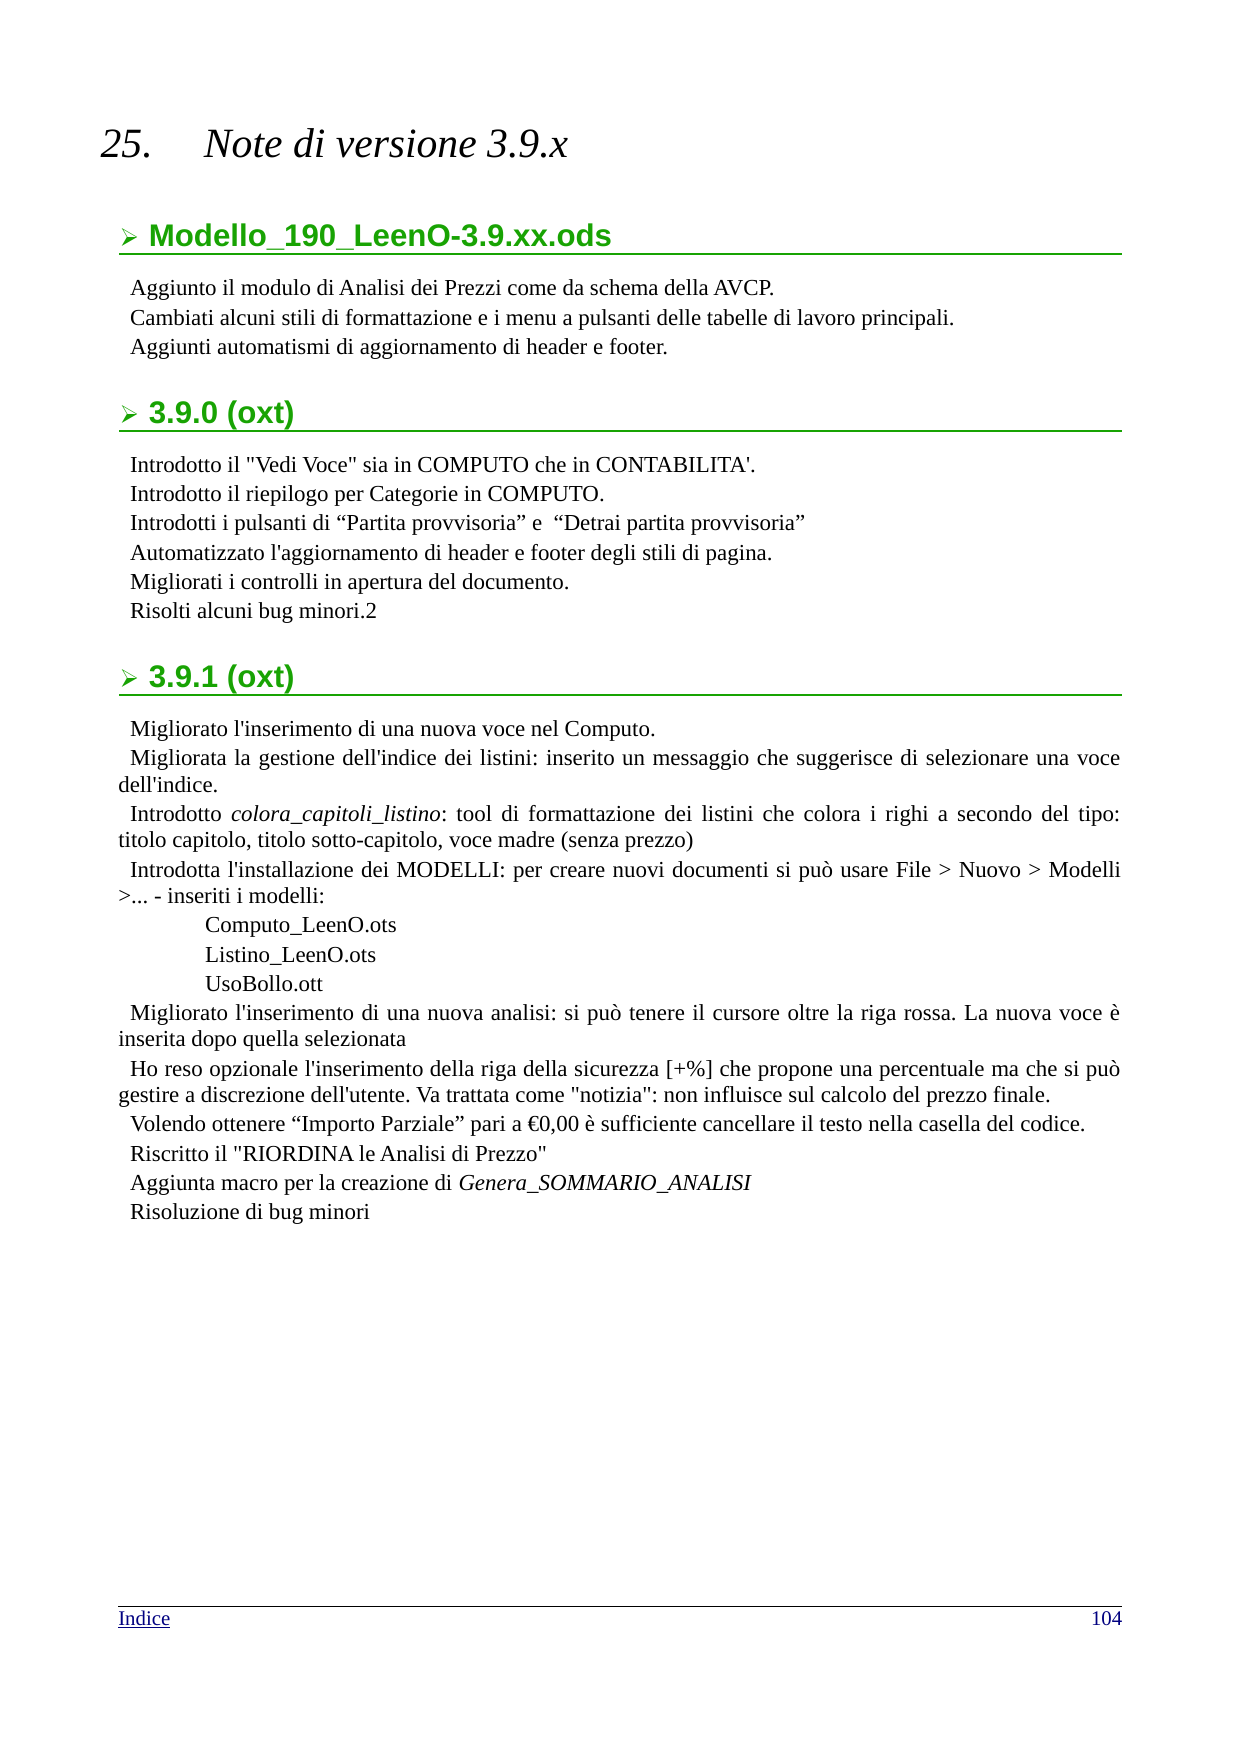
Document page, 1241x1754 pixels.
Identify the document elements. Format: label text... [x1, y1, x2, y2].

subtitle 3.9.0 (oxt) [119, 394, 1122, 430]
text Cambiati alcuni stili di formattazione e i menu a pulsanti delle tabelle di lavoro principali. [118, 303, 1122, 330]
text Introdotto colora_capitoli_listino: tool di formattazione dei listini che colora i righi a secondo del tipo: titolo capitolo, titolo sotto-capitolo, voce madre (senza prezzo) [118, 800, 1122, 853]
text UsoBollo.ott [193, 970, 1122, 996]
text Aggiunta macro per la creazione di Genera_SOMMARIO_ANALISI [118, 1169, 1122, 1195]
text Migliorata la gestione dell'indice dei listini: inserito un messaggio che suggerisce di selezionare una voce dell'indice. [118, 744, 1122, 797]
text Computo_LeenO.ots [193, 911, 1122, 938]
text Migliorati i controlli in apertura del documento. [118, 568, 1122, 594]
text Risolti alcuni bug minori.2 [118, 597, 1122, 623]
text Aggiunti automatismi di aggiornamento di header e footer. [118, 333, 1122, 359]
text Riscritto il "RIORDINA le Analisi di Prezzo" [118, 1140, 1122, 1166]
text Ho reso opzionale l'inserimento della riga della sicurezza [+%] che propone una percentuale ma che si può gestire a discrezione dell'utente. Va trattata come "notizia": non influisce sul calcolo del prezzo finale. [118, 1055, 1122, 1107]
text Volendo ottenere “Importo Parziale” pari a €0,00 è sufficiente cancellare il testo nella casella del codice. [118, 1110, 1122, 1137]
text Aggiunto il modulo di Analisi dei Prezzi come da schema della AVCP. [118, 274, 1122, 301]
subtitle 3.9.1 (oxt) [119, 658, 1122, 694]
text Risoluzione di bug minori [118, 1198, 1122, 1224]
text Introdotti i pulsanti di “Partita provvisoria” e “Detrai partita provvisoria” [118, 509, 1122, 536]
text Migliorato l'inserimento di una nuova voce nel Computo. [118, 715, 1122, 742]
text Listino_LeenO.ots [193, 941, 1122, 967]
subtitle Note di versione 3.9.x [100, 118, 1122, 166]
text Introdotta l'installazione dei MODELLI: per creare nuovi documenti si può usare File > Nuovo > Modelli >... - inseriti i modelli: [118, 856, 1122, 908]
text Migliorato l'inserimento di una nuova analisi: si può tenere il cursore oltre la riga rossa. La nuova voce è inserita dopo quella selezionata [118, 999, 1122, 1052]
text Introdotto il "Vedi Voce" sia in COMPUTO che in CONTABILITA'. [118, 451, 1122, 477]
text Introdotto il riepilogo per Categorie in COMPUTO. [118, 480, 1122, 506]
subtitle Modello_190_LeenO-3.9.xx.ods [119, 217, 1122, 253]
text Automatizzato l'aggiornamento di header e footer degli stili di pagina. [118, 539, 1122, 565]
